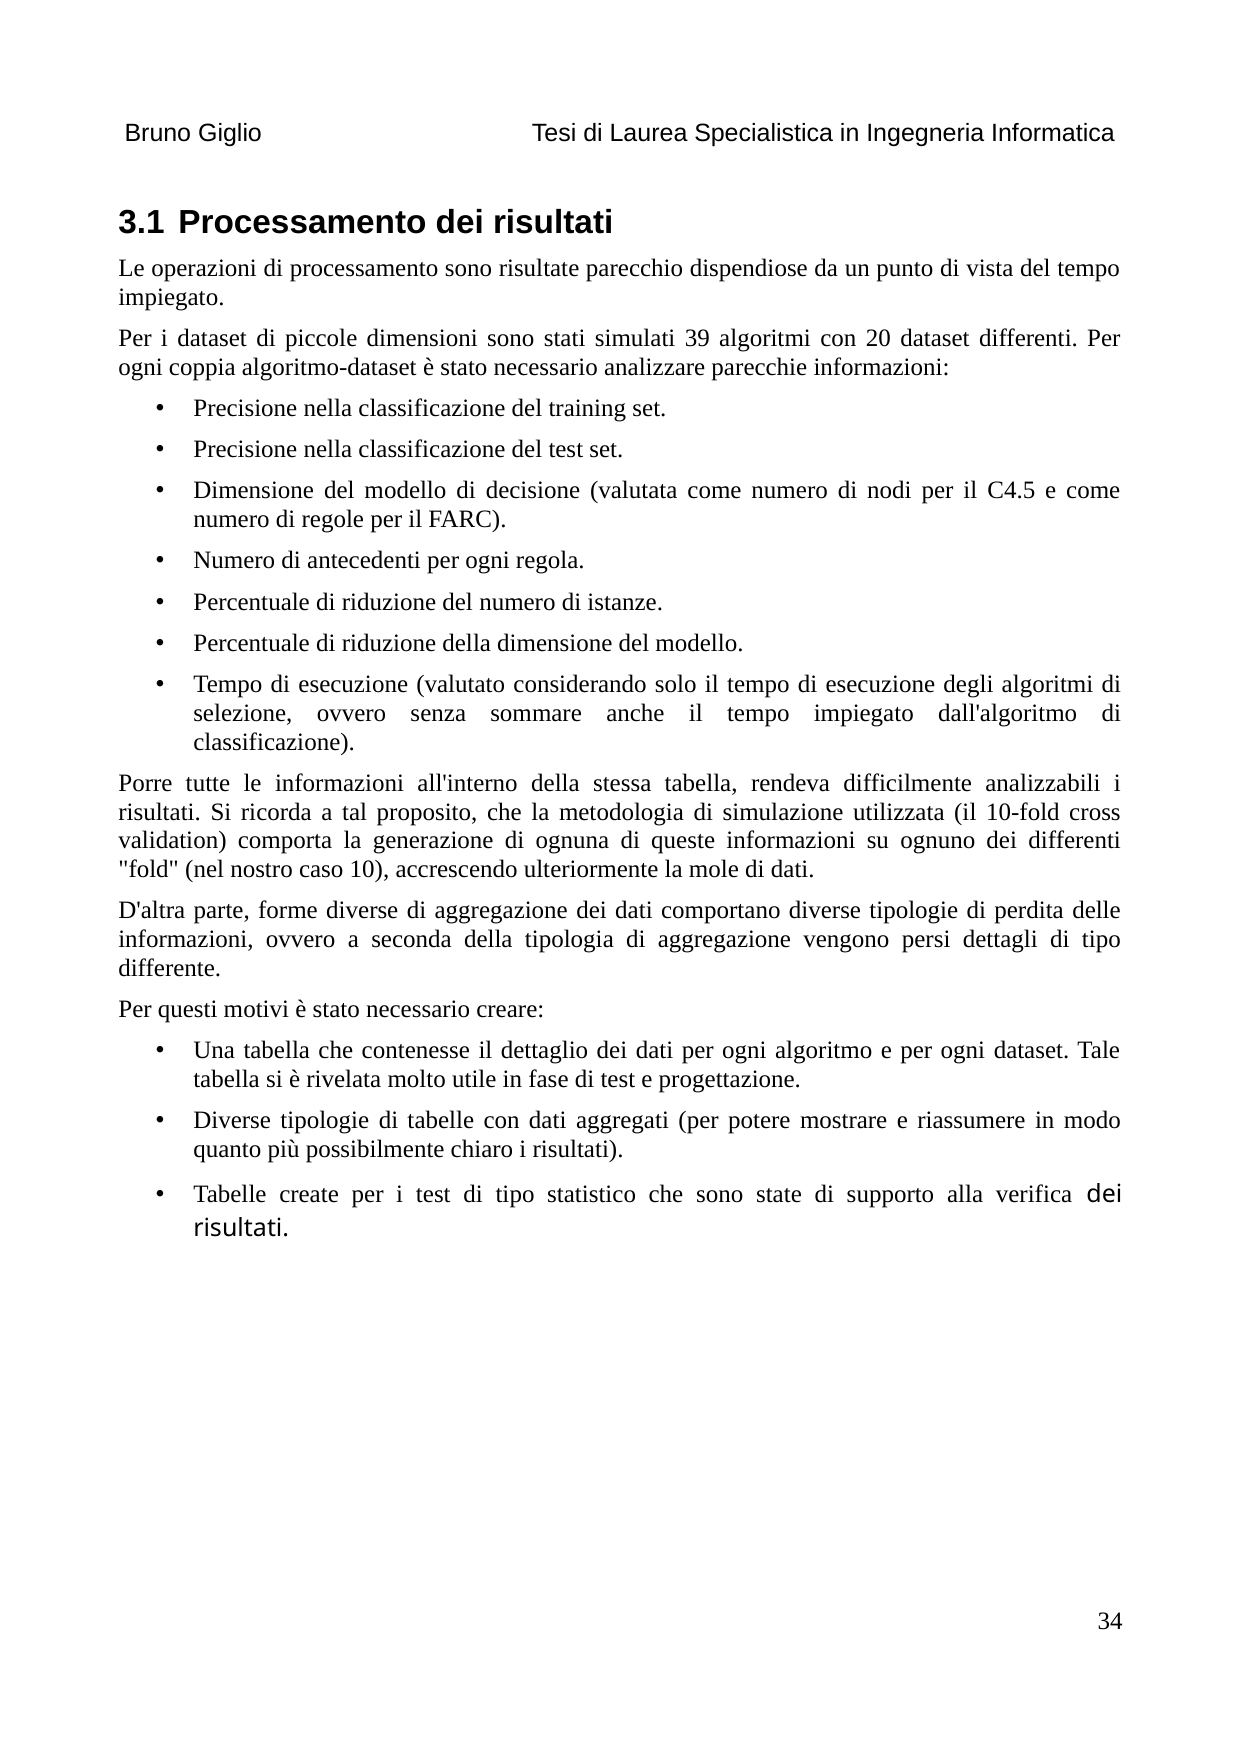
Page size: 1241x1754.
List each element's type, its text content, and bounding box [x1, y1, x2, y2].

text Per questi motivi è stato necessario creare: [118, 994, 1122, 1023]
text Porre tutte le informazioni all'interno della stessa tabella, rendeva difficilmente analizzabili i risultati. Si ricorda a tal proposito, che la metodologia di simulazione utilizzata (il 10-fold cross validation) comporta la generazione di ognuna di queste informazioni su ognuno dei differenti "fold" (nel nostro caso 10), accrescendo ulteriormente la mole di dati. [118, 768, 1122, 883]
list Precisione nella classificazione del training set. [156, 393, 1122, 422]
list Percentuale di riduzione della dimensione del modello. [156, 628, 1122, 657]
subtitle Processamento dei risultati [118, 202, 1122, 241]
list Precisione nella classificazione del test set. [156, 434, 1122, 463]
list Tabelle create per i test di tipo statistico che sono state di supporto alla verifica dei risultati. [156, 1176, 1122, 1244]
text D'altra parte, forme diverse di aggregazione dei dati comportano diverse tipologie di perdita delle informazioni, ovvero a seconda della tipologia di aggregazione vengono persi dettagli di tipo differente. [118, 896, 1122, 982]
list Tempo di esecuzione (valutato considerando solo il tempo di esecuzione degli algoritmi di selezione, ovvero senza sommare anche il tempo impiegato dall'algoritmo di classificazione). [156, 669, 1122, 756]
list Numero di antecedenti per ogni regola. [156, 546, 1122, 574]
list Una tabella che contenesse il dettaglio dei dati per ogni algoritmo e per ogni dataset. Tale tabella si è rivelata molto utile in fase di test e progettazione. [156, 1036, 1122, 1093]
text Per i dataset di piccole dimensioni sono stati simulati 39 algoritmi con 20 dataset differenti. Per ogni coppia algoritmo-dataset è stato necessario analizzare parecchie informazioni: [118, 323, 1122, 381]
list Percentuale di riduzione del numero di istanze. [156, 587, 1122, 616]
list Dimensione del modello di decisione (valutata come numero di nodi per il C4.5 e come numero di regole per il FARC). [156, 476, 1122, 533]
list Diverse tipologie di tabelle con dati aggregati (per potere mostrare e riassumere in modo quanto più possibilmente chiaro i risultati). [156, 1106, 1122, 1163]
text Le operazioni di processamento sono risultate parecchio dispendiose da un punto di vista del tempo impiegato. [118, 253, 1122, 311]
